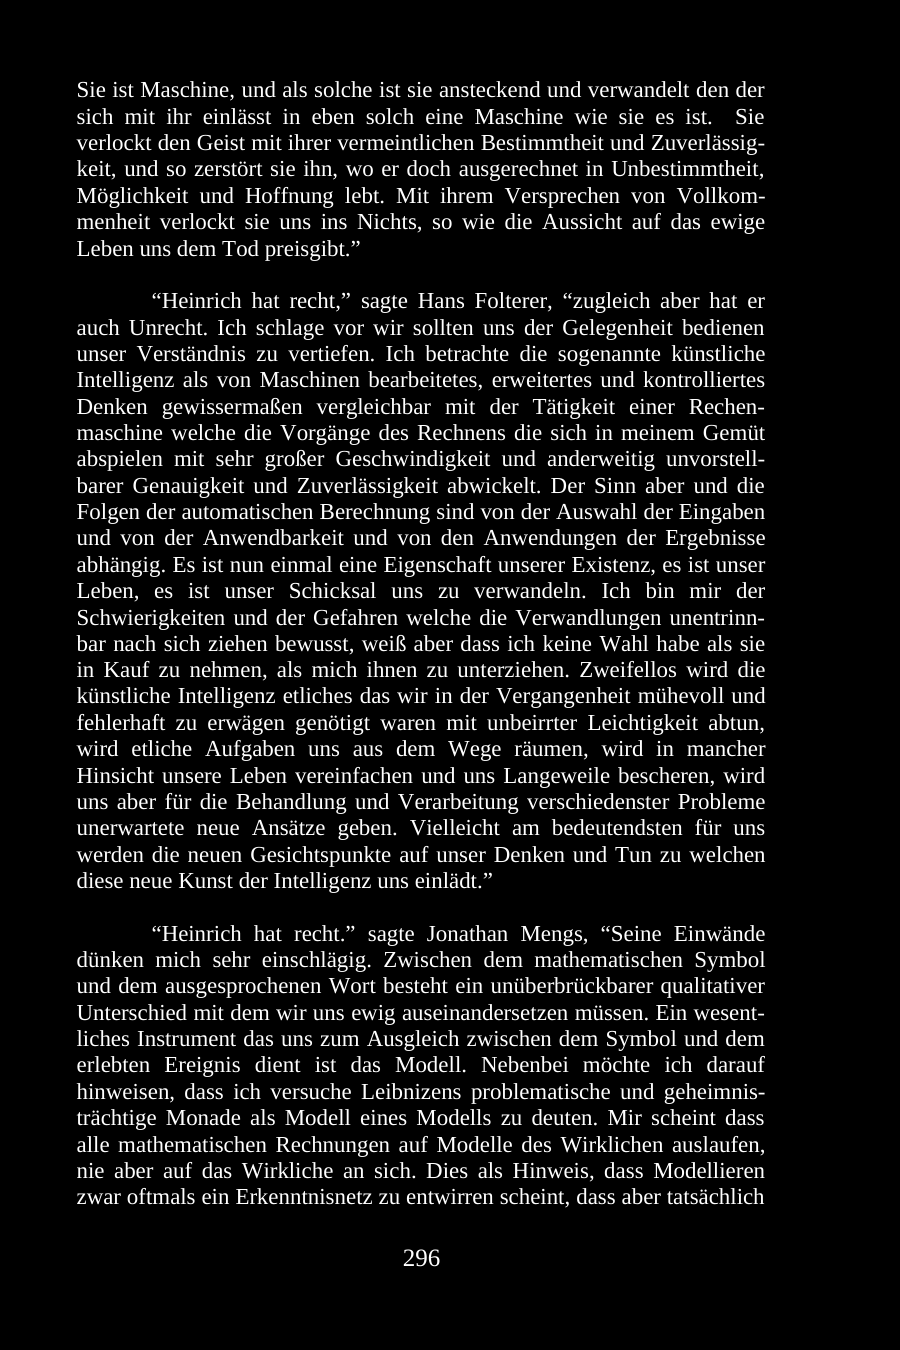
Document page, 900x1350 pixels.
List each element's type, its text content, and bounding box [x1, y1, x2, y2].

text “Heinrich hat recht.” sagte Jonathan Mengs, “Seine Einwände dünken mich sehr einschlägig. Zwischen dem mathematischen Symbol und dem ausgesprochenen Wort besteht ein unüberbrückbarer qualitativer Unterschied mit dem wir uns ewig auseinandersetzen müssen. Ein wesent-liches Instrument das uns zum Ausgleich zwischen dem Symbol und dem erlebten Ereignis dient ist das Modell. Nebenbei möchte ich darauf hinweisen, dass ich versuche Leibnizens problematische und geheimnis-trächtige Monade als Modell eines Modells zu deuten. Mir scheint dass alle mathematischen Rechnungen auf Modelle des Wirklichen auslaufen, nie aber auf das Wirkliche an sich. Dies als Hinweis, dass Modellieren zwar oftmals ein Erkenntnisnetz zu entwirren scheint, dass aber tatsächlich [76, 920, 766, 1210]
text Sie ist Maschine, und als solche ist sie ansteckend und verwandelt den der sich mit ihr einlässt in eben solch eine Maschine wie sie es ist. Sie verlockt den Geist mit ihrer vermeintlichen Bestimmtheit und Zuverlässig-keit, und so zerstört sie ihn, wo er doch ausgerechnet in Unbestimmtheit, Möglichkeit und Hoffnung lebt. Mit ihrem Versprechen von Vollkom-menheit verlockt sie uns ins Nichts, so wie die Aussicht auf das ewige Leben uns dem Tod preisgibt.” [76, 76, 766, 261]
text “Heinrich hat recht,” sagte Hans Folterer, “zugleich aber hat er auch Unrecht. Ich schlage vor wir sollten uns der Gelegenheit bedienen unser Verständnis zu vertiefen. Ich betrachte die sogenannte künstliche Intelligenz als von Maschinen bearbeitetes, erweitertes und kontrolliertes Denken gewissermaßen vergleichbar mit der Tätigkeit einer Rechen-maschine welche die Vorgänge des Rechnens die sich in meinem Gemüt abspielen mit sehr großer Geschwindigkeit und anderweitig unvorstell-barer Genauigkeit und Zuverlässigkeit abwickelt. Der Sinn aber und die Folgen der automatischen Berechnung sind von der Auswahl der Eingaben und von der Anwendbarkeit und von den Anwendungen der Ergebnisse abhängig. Es ist nun einmal eine Eigenschaft unserer Existenz, es ist unser Leben, es ist unser Schicksal uns zu verwandeln. Ich bin mir der Schwierigkeiten und der Gefahren welche die Verwandlungen unentrinn-bar nach sich ziehen bewusst, weiß aber dass ich keine Wahl habe als sie in Kauf zu nehmen, als mich ihnen zu unterziehen. Zweifellos wird die künstliche Intelligenz etliches das wir in der Vergangenheit mühevoll und fehlerhaft zu erwägen genötigt waren mit unbeirrter Leichtigkeit abtun, wird etliche Aufgaben uns aus dem Wege räumen, wird in mancher Hinsicht unsere Leben vereinfachen und uns Langeweile bescheren, wird uns aber für die Behandlung und Verarbeitung verschiedenster Probleme unerwartete neue Ansätze geben. Vielleicht am bedeutendsten für uns werden die neuen Gesichtspunkte auf unser Denken und Tun zu welchen diese neue Kunst der Intelligenz uns einlädt.” [76, 287, 766, 893]
